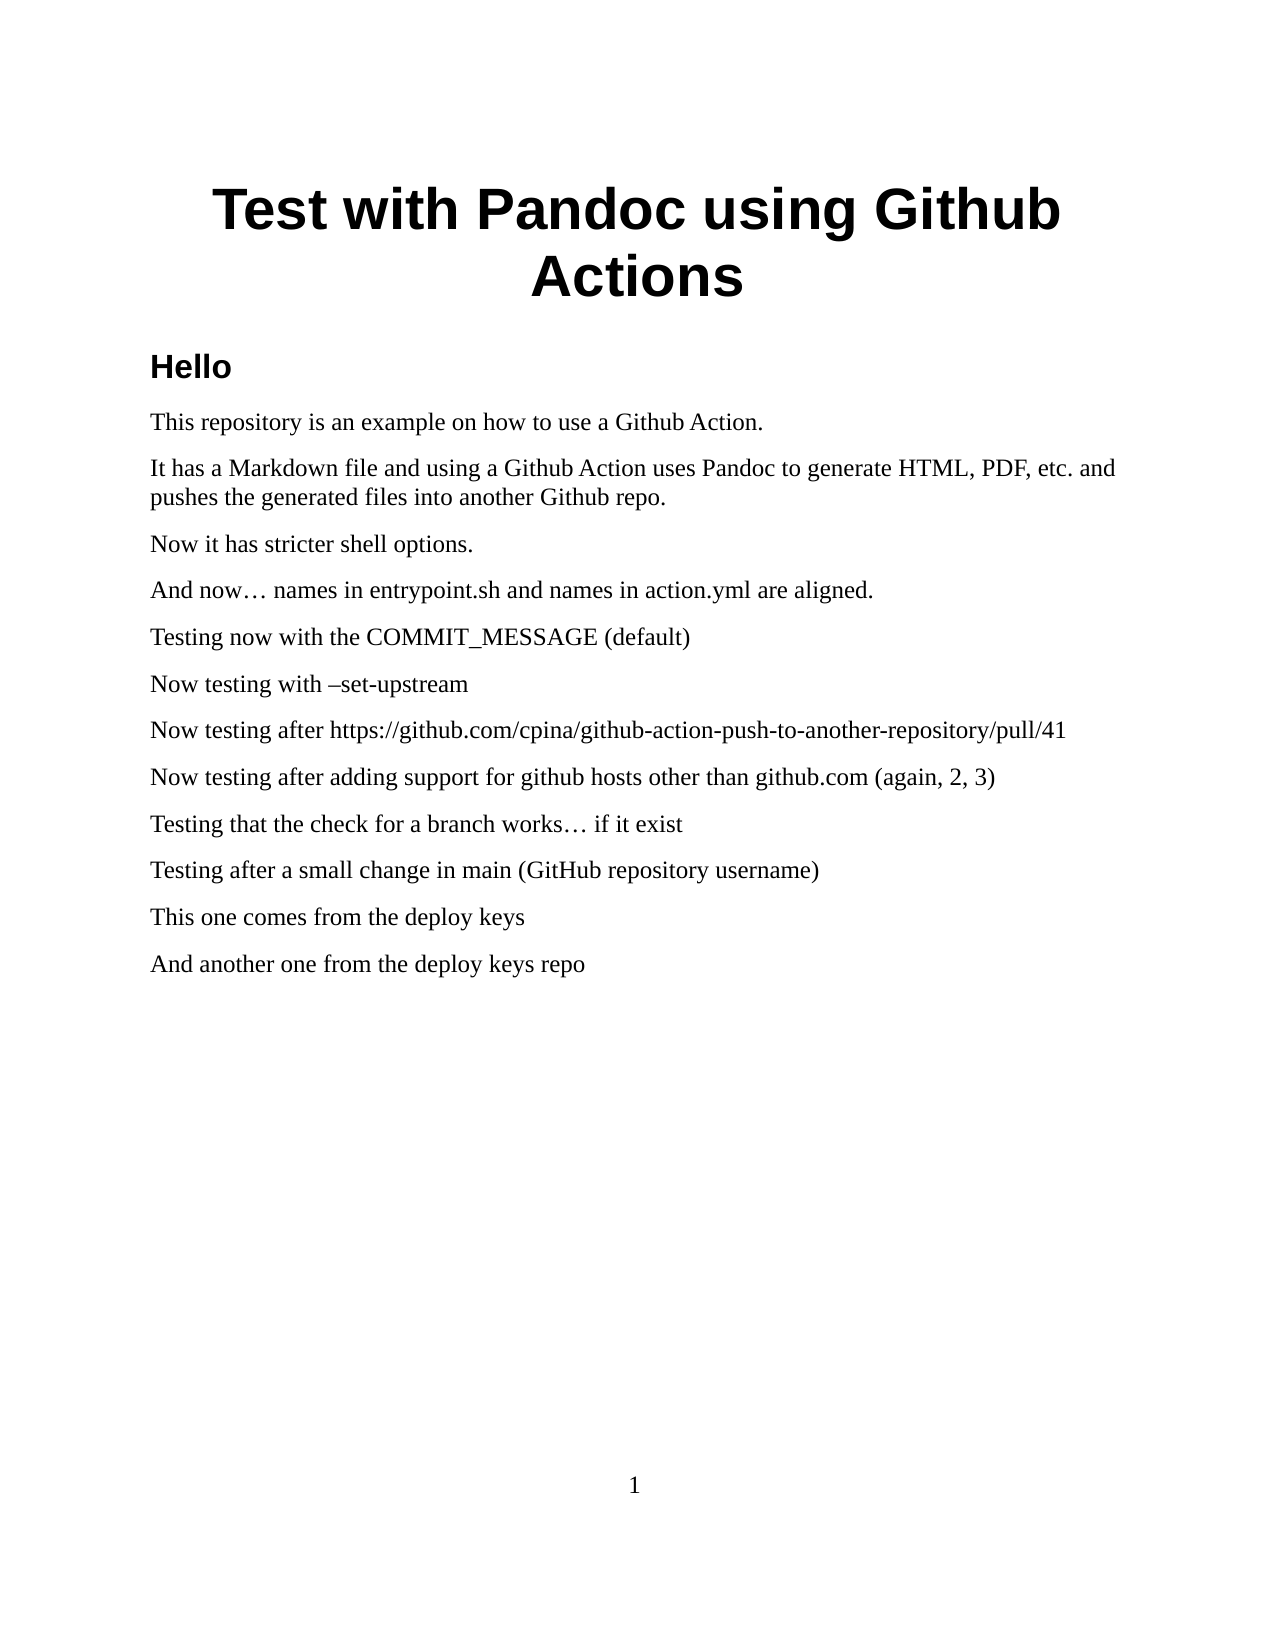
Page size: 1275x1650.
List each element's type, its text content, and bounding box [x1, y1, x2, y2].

text And another one from the deploy keys repo [150, 949, 1125, 978]
text Testing that the check for a branch works… if it exist [150, 809, 1125, 838]
text And now… names in entrypoint.sh and names in action.yml are aligned. [150, 576, 1125, 604]
subtitle Hello [150, 347, 1125, 385]
text This repository is an example on how to use a Github Action. [150, 407, 1125, 436]
text Now testing with –set-upstream [150, 669, 1125, 698]
text It has a Markdown file and using a Github Action uses Pandoc to generate HTML, PDF, etc. and pushes the generated files into another Github repo. [150, 453, 1125, 511]
text Now testing after https://github.com/cpina/github-action-push-to-another-repository/pull/41 [150, 716, 1125, 744]
text Testing now with the COMMIT_MESSAGE (default) [150, 622, 1125, 651]
text Now it has stricter shell options. [150, 529, 1125, 558]
text Now testing after adding support for github hosts other than github.com (again, 2, 3) [150, 762, 1125, 791]
title Test with Pandoc using Github Actions [150, 175, 1125, 309]
text This one comes from the deploy keys [150, 902, 1125, 931]
text Testing after a small change in main (GitHub repository username) [150, 856, 1125, 884]
